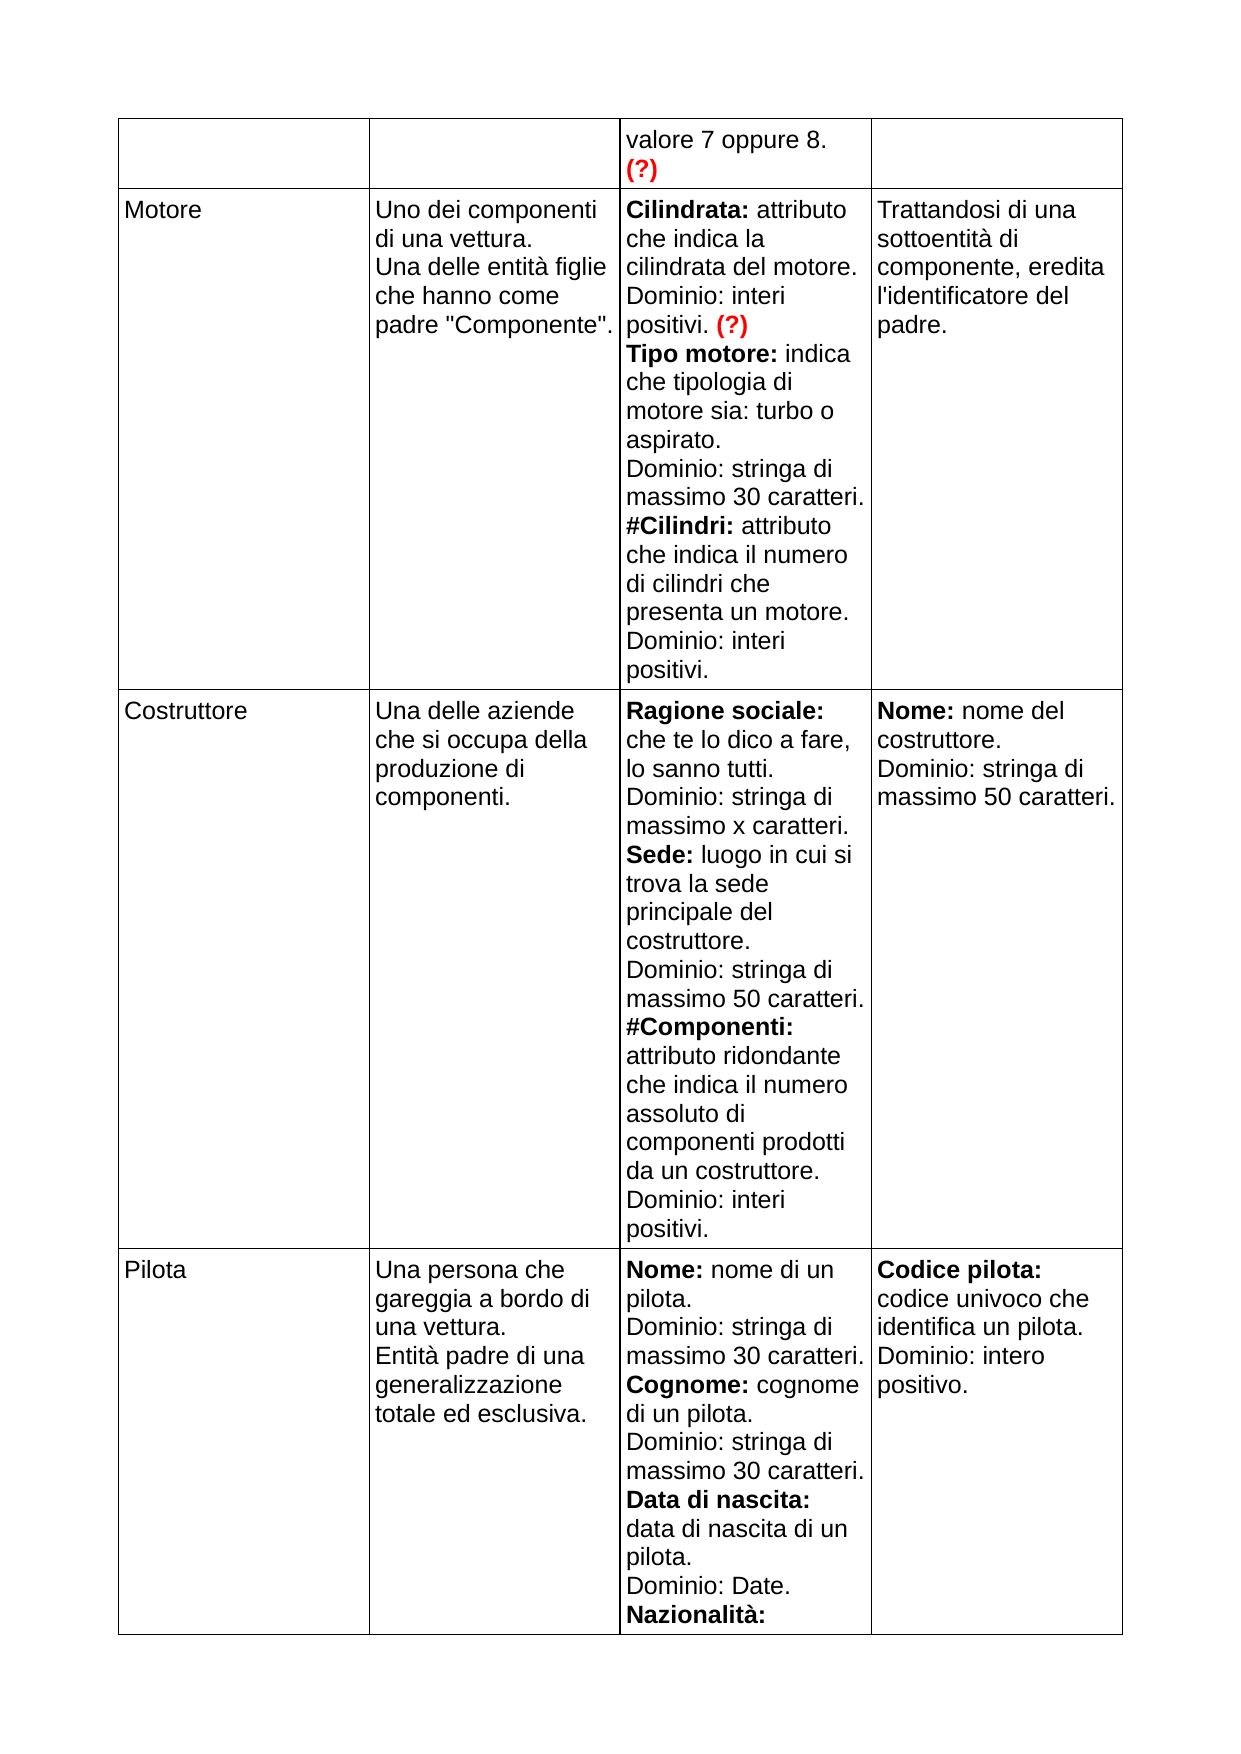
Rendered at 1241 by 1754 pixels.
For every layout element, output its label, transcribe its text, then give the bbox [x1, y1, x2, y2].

table_cell Ragione sociale: che te lo dico a fare, lo sanno tutti. Dominio: stringa di massimo x caratteri. Sede: luogo in cui si trova la sede principale del costruttore. Dominio: stringa di massimo 50 caratteri. #Componenti: attributo ridondante che indica il numero assoluto di componenti prodotti da un costruttore. Dominio: interi positivi. [621, 690, 871, 1248]
table_cell valore 7 oppure 8. (?) [621, 119, 871, 188]
table_cell Uno dei componenti di una vettura. Una delle entità figlie che hanno come padre "Componente". [370, 189, 619, 689]
table_cell Costruttore [119, 690, 369, 1248]
table_cell [370, 119, 619, 188]
table_cell Una persona che gareggia a bordo di una vettura. Entità padre di una generalizzazione totale ed esclusiva. [370, 1249, 619, 1634]
table_cell Trattandosi di una sottoentità di componente, eredita l'identificatore del padre. [872, 189, 1122, 689]
table_cell Una delle aziende che si occupa della produzione di componenti. [370, 690, 619, 1248]
table_cell [119, 119, 369, 188]
table_cell Motore [119, 189, 369, 689]
table_cell Nome: nome di un pilota. Dominio: stringa di massimo 30 caratteri. Cognome: cognome di un pilota. Dominio: stringa di massimo 30 caratteri. Data di nascita: data di nascita di un pilota. Dominio: Date. Nazionalità: [621, 1249, 871, 1634]
table_cell Cilindrata: attributo che indica la cilindrata del motore. Dominio: interi positivi. (?) Tipo motore: indica che tipologia di motore sia: turbo o aspirato. Dominio: stringa di massimo 30 caratteri. #Cilindri: attributo che indica il numero di cilindri che presenta un motore. Dominio: interi positivi. [621, 189, 871, 689]
table_cell Codice pilota: codice univoco che identifica un pilota. Dominio: intero positivo. [872, 1249, 1122, 1634]
table_cell Nome: nome del costruttore. Dominio: stringa di massimo 50 caratteri. [872, 690, 1122, 1248]
table_cell Pilota [119, 1249, 369, 1634]
table_cell [872, 119, 1122, 188]
